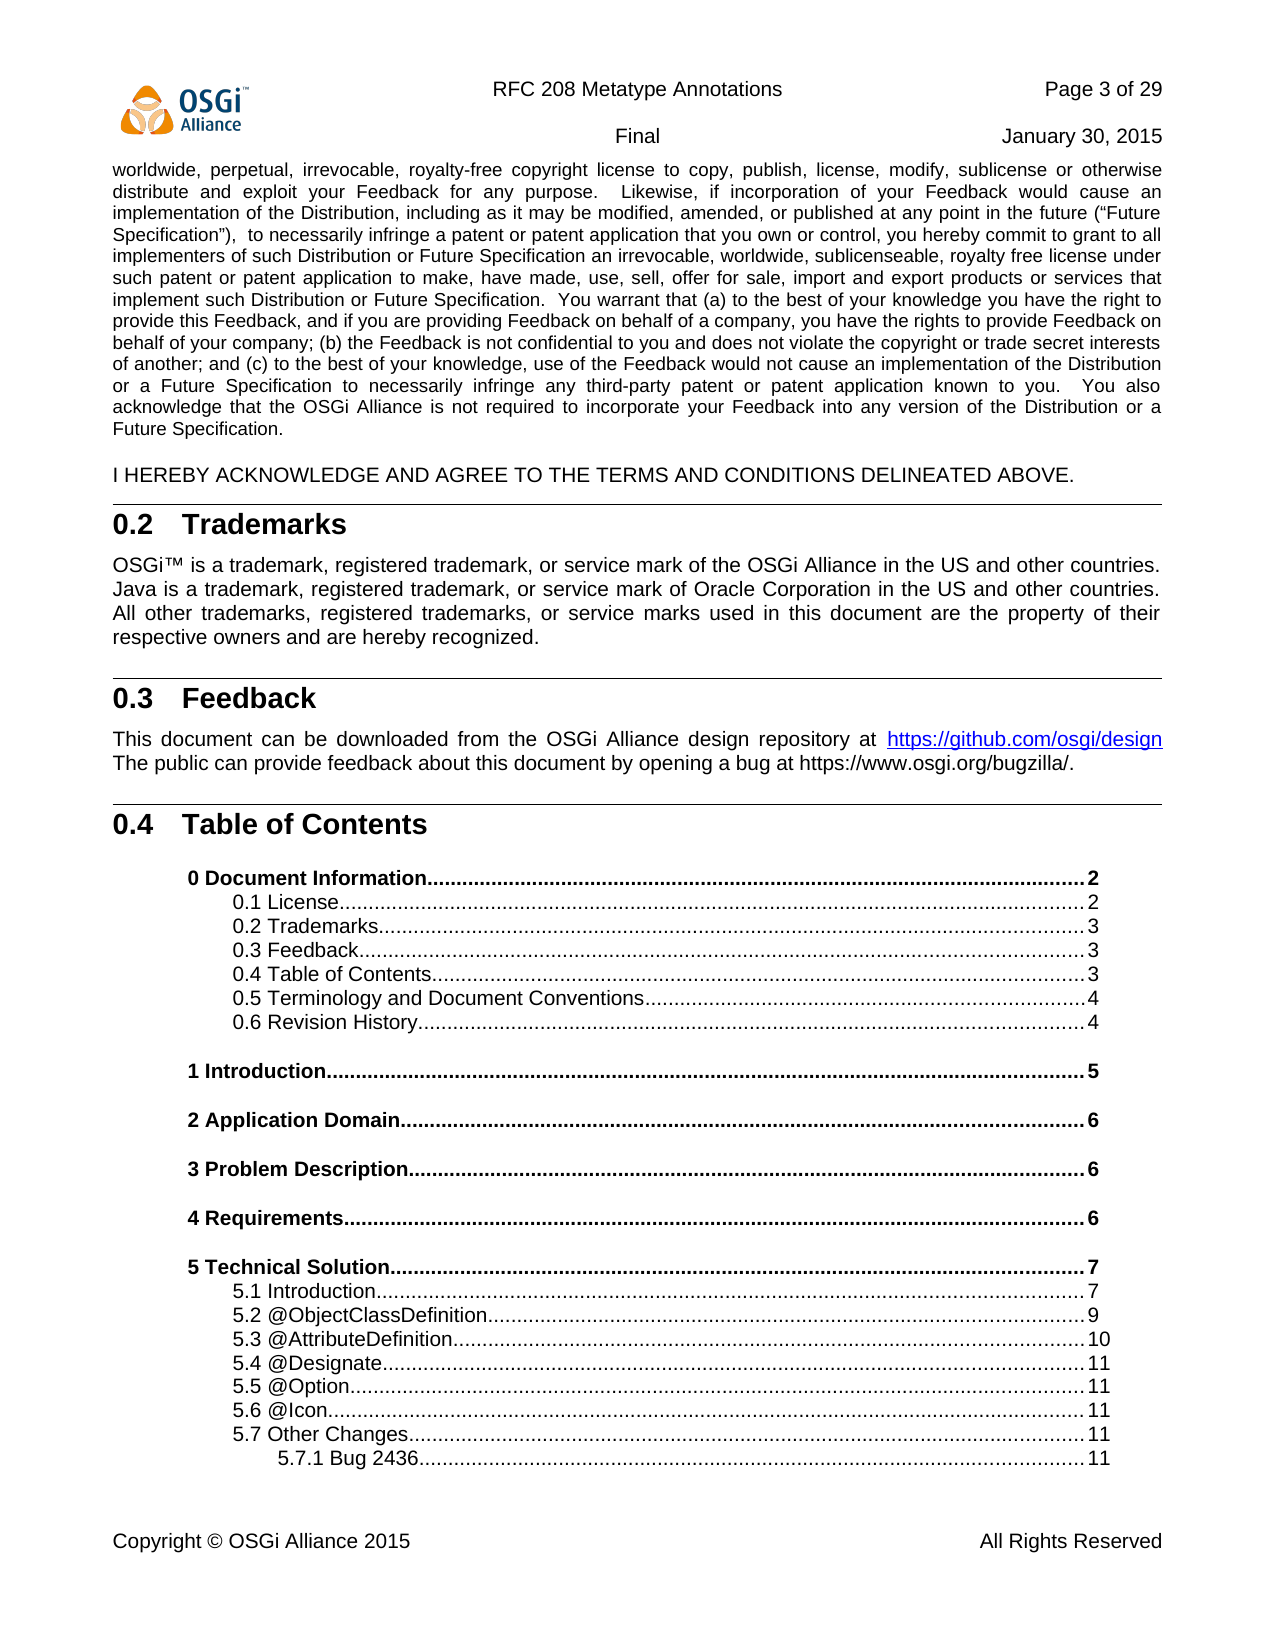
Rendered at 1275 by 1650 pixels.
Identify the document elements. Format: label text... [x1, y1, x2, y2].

text 3 Problem Description 6 [187, 1157, 1162, 1181]
subtitle Feedback [112, 679, 1162, 715]
text 5.6 @Icon 11 [232, 1398, 1162, 1422]
text 5.2 @ObjectClassDefinition 9 [232, 1302, 1162, 1326]
text 5.3 @AttributeDefinition 10 [232, 1326, 1162, 1350]
text 5.1 Introduction 7 [232, 1278, 1162, 1302]
text 5.7 Other Changes 11 [232, 1422, 1162, 1446]
text I HEREBY ACKNOWLEDGE AND AGREE TO THE TERMS AND CONDITIONS DELINEATED ABOVE. [112, 463, 1162, 487]
text 0.2 Trademarks 3 [232, 914, 1162, 938]
text 0.4 Table of Contents 3 [232, 962, 1162, 986]
text 0 Document Information 2 [187, 866, 1162, 890]
text 0.5 Terminology and Document Conventions 4 [232, 986, 1162, 1010]
text 0.3 Feedback 3 [232, 938, 1162, 962]
text 0.6 Revision History 4 [232, 1010, 1162, 1034]
text OSGi™ is a trademark, registered trademark, or service mark of the OSGi Alliance in the US and other countries. Java is a trademark, registered trademark, or service mark of Oracle Corporation in the US and other countries. All other trademarks, registered trademarks, or service marks used in this document are the property of their respective owners and are hereby recognized. [112, 553, 1162, 649]
text 2 Application Domain 6 [187, 1108, 1162, 1132]
text 5.4 @Designate 11 [232, 1350, 1162, 1374]
text 5 Technical Solution 7 [187, 1254, 1162, 1278]
text worldwide, perpetual, irrevocable, royalty-free copyright license to copy, publish, license, modify, sublicense or otherwise distribute and exploit your Feedback for any purpose. Likewise, if incorporation of your Feedback would cause an implementation of the Distribution, including as it may be modified, amended, or published at any point in the future (“Future Specification”), to necessarily infringe a patent or patent application that you own or control, you hereby commit to grant to all implementers of such Distribution or Future Specification an irrevocable, worldwide, sublicenseable, royalty free license under such patent or patent application to make, have made, use, sell, offer for sale, import and export products or services that implement such Distribution or Future Specification. You warrant that (a) to the best of your knowledge you have the right to provide this Feedback, and if you are providing Feedback on behalf of a company, you have the rights to provide Feedback on behalf of your company; (b) the Feedback is not confidential to you and does not violate the copyright or trade secret interests of another; and (c) to the best of your knowledge, use of the Feedback would not cause an implementation of the Distribution or a Future Specification to necessarily infringe any third-party patent or patent application known to you. You also acknowledge that the OSGi Alliance is not required to incorporate your Feedback into any version of the Distribution or a Future Specification. [112, 159, 1162, 439]
subtitle Table of Contents [112, 805, 1162, 841]
text This document can be downloaded from the OSGi Alliance design repository at https://github.com/osgi/design The public can provide feedback about this document by opening a bug at https://www.osgi.org/bugzilla/. [112, 727, 1162, 775]
picture [113, 78, 257, 142]
subtitle Trademarks [112, 505, 1162, 541]
text 5.5 @Option 11 [232, 1374, 1162, 1398]
text 0.1 License 2 [232, 890, 1162, 914]
text 4 Requirements 6 [187, 1206, 1162, 1229]
text 1 Introduction 5 [187, 1059, 1162, 1083]
text 5.7.1 Bug 2436 11 [277, 1446, 1162, 1470]
